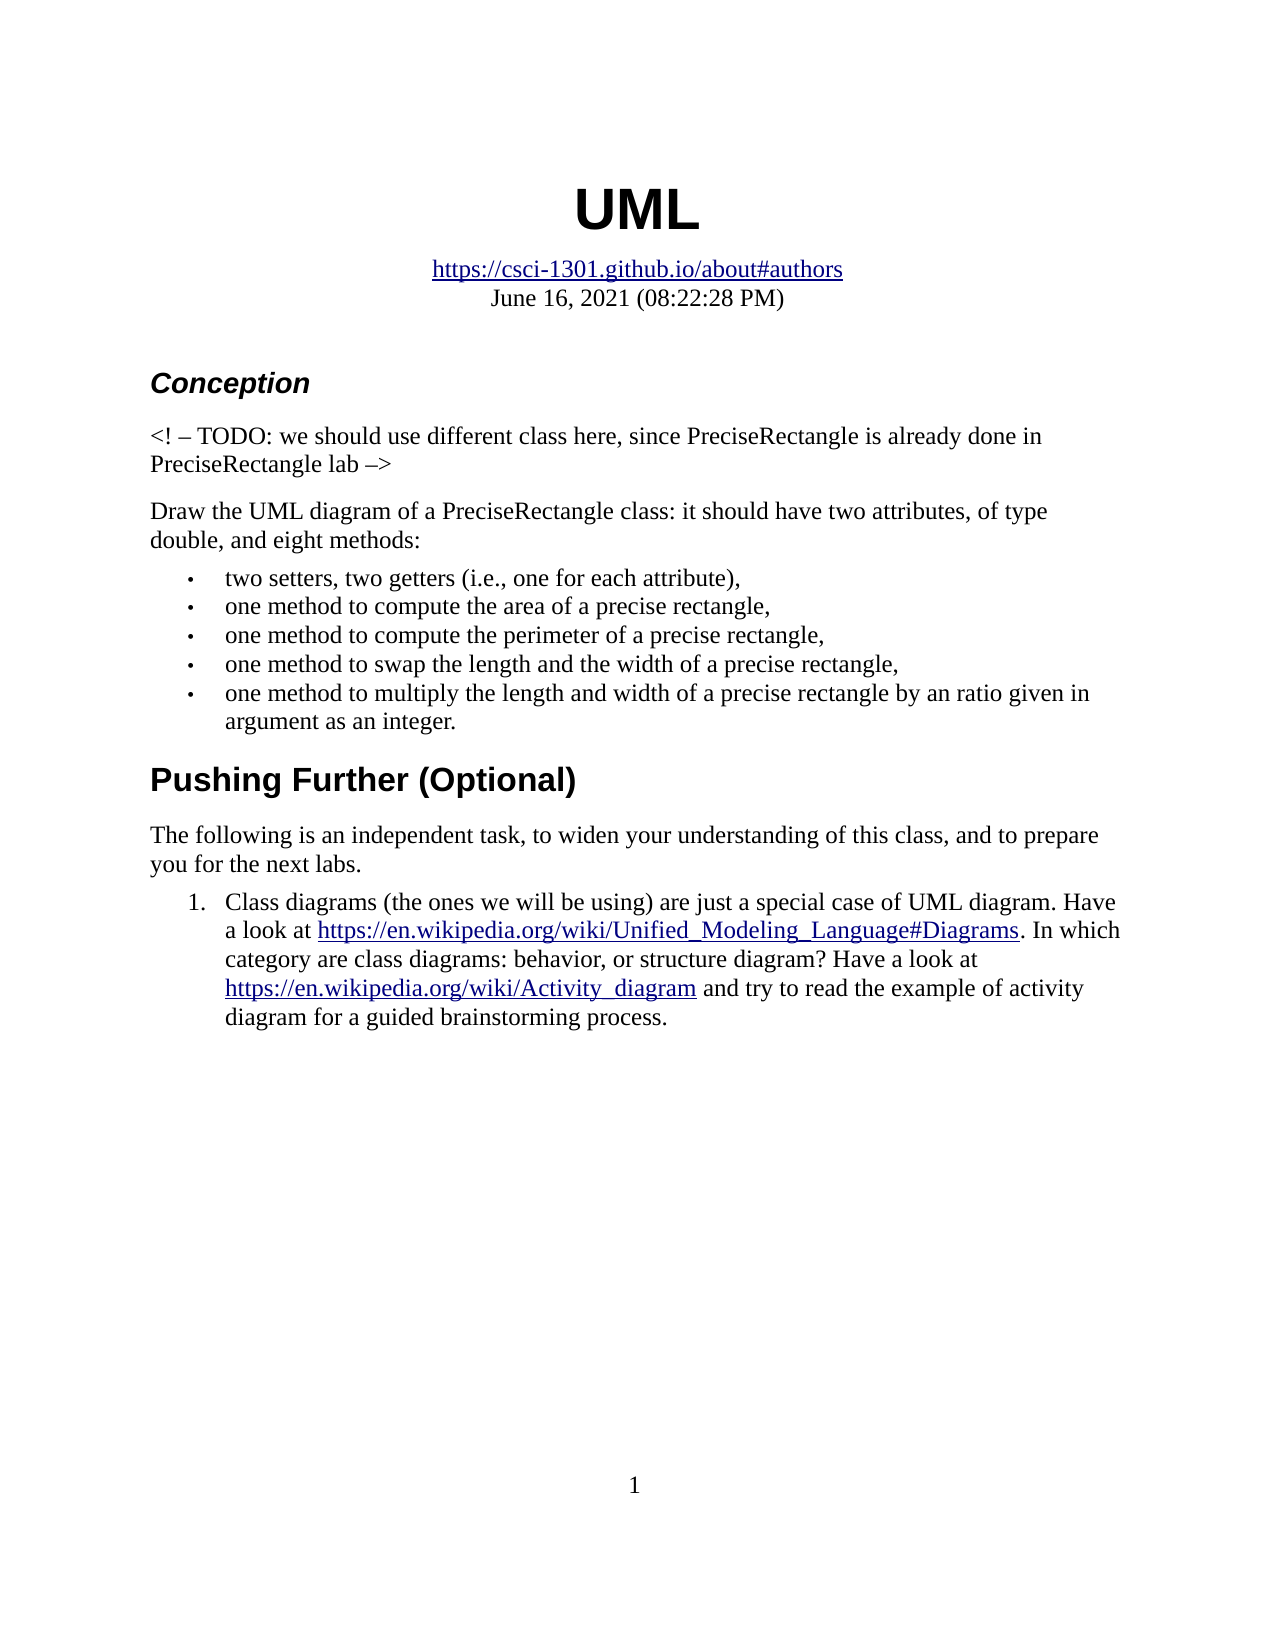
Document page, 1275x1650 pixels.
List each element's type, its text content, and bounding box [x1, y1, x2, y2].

subtitle Conception [150, 366, 1125, 399]
text https://csci-1301.github.io/about#authors [150, 254, 1125, 283]
text June 16, 2021 (08:22:28 PM) [150, 283, 1125, 312]
list two setters, two getters (i.e., one for each attribute), [187, 563, 1125, 591]
list Class diagrams (the ones we will be using) are just a special case of UML diagram. Have a look at https://en.wikipedia.org/wiki/Unified_Modeling_Language#Diagrams. In which category are class diagrams: behavior, or structure diagram? Have a look at https://en.wikipedia.org/wiki/Activity_diagram and try to read the example of activity diagram for a guided brainstorming process. [187, 887, 1125, 1031]
text <! – TODO: we should use different class here, since PreciseRectangle is already done in PreciseRectangle lab –> [150, 421, 1125, 478]
subtitle Pushing Further (Optional) [150, 760, 1125, 799]
list one method to multiply the length and width of a precise rectangle by an ratio given in argument as an integer. [187, 678, 1125, 735]
title UML [150, 175, 1125, 242]
list one method to compute the area of a precise rectangle, [187, 591, 1125, 620]
text The following is an independent task, to widen your understanding of this class, and to prepare you for the next labs. [150, 820, 1125, 878]
text Draw the UML diagram of a PreciseRectangle class: it should have two attributes, of type double, and eight methods: [150, 496, 1125, 554]
list one method to swap the length and the width of a precise rectangle, [187, 649, 1125, 678]
list one method to compute the perimeter of a precise rectangle, [187, 620, 1125, 649]
